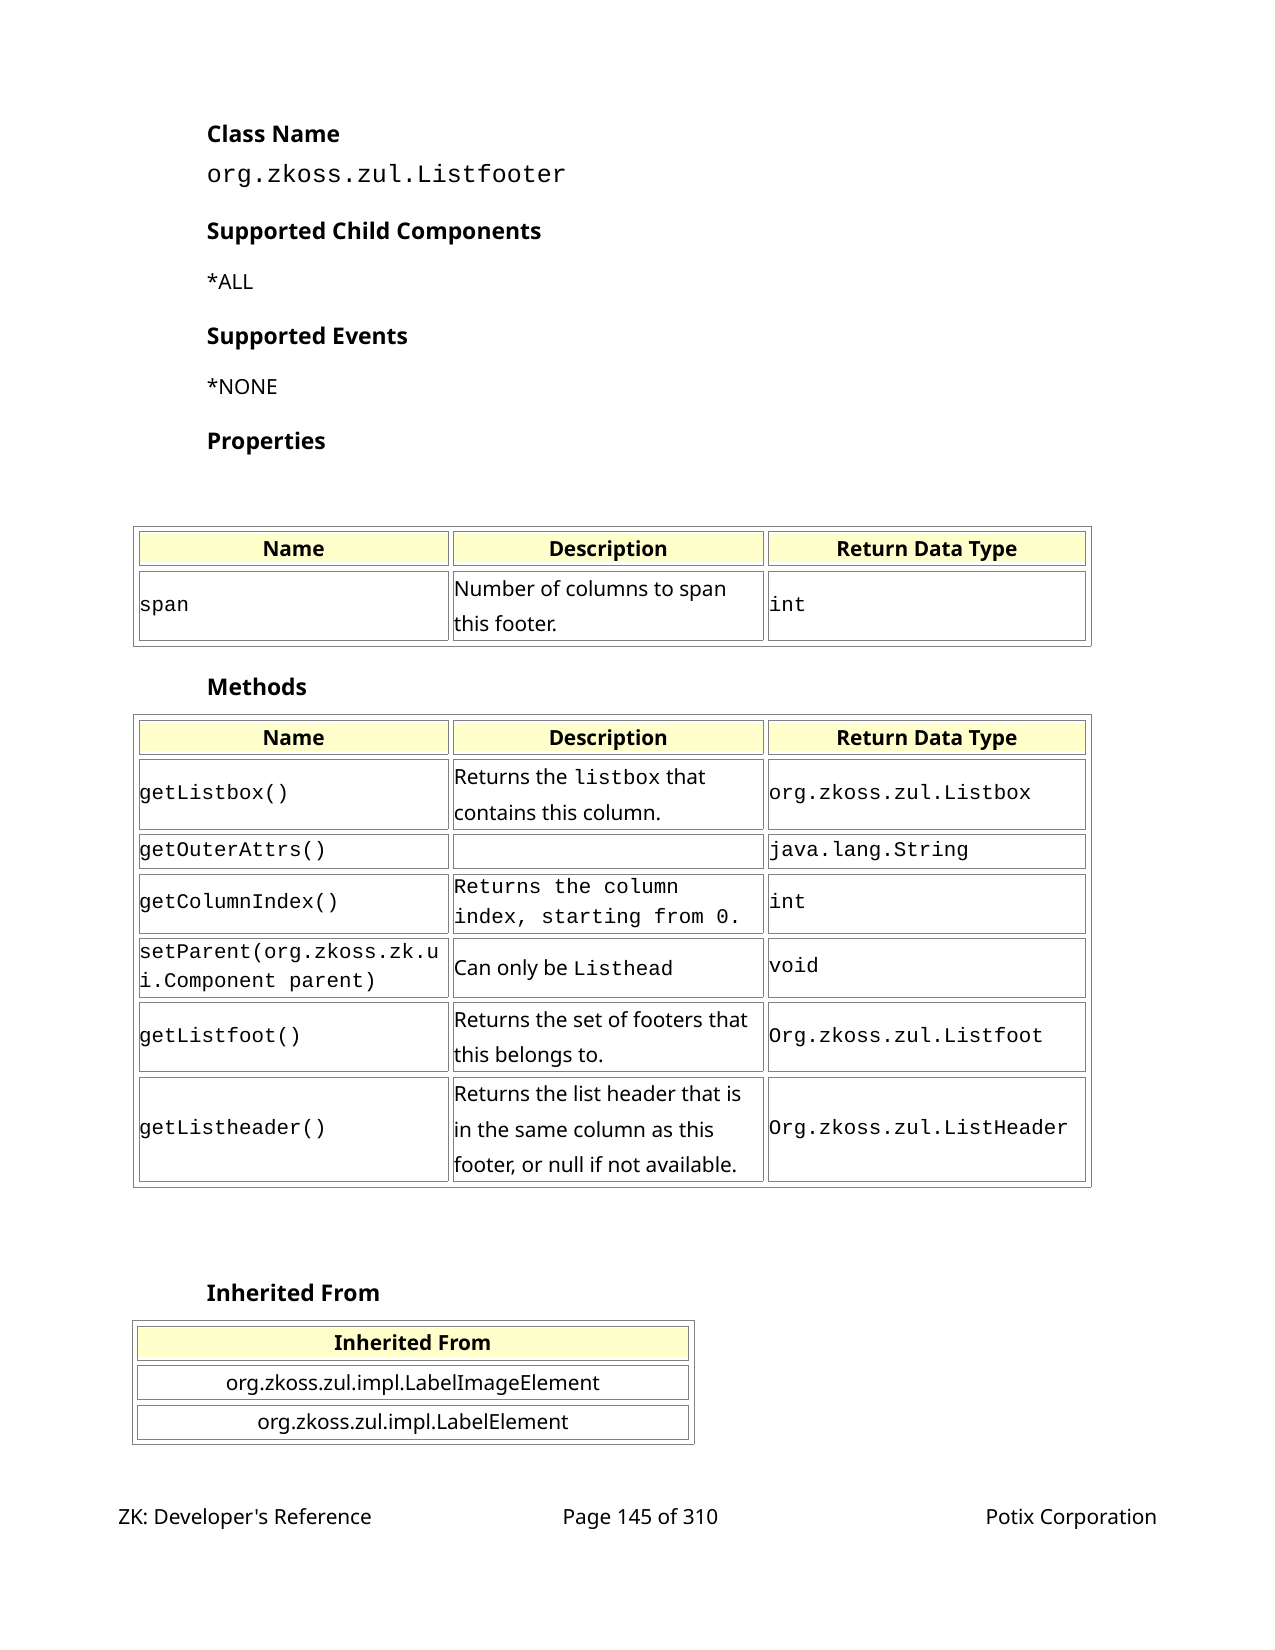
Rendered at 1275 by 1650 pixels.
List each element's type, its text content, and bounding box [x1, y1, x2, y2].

table_header Return Data Type [766, 715, 1088, 754]
table_cell setParent(org.zkoss.zk.ui.Component parent) [136, 933, 451, 997]
text org.zkoss.zul.Listfooter [207, 162, 1157, 190]
subtitle Supported Events [207, 320, 1157, 351]
table_header Description [451, 527, 766, 565]
table_cell Number of columns to span this footer. [451, 565, 766, 640]
table_cell int [766, 868, 1088, 932]
table_cell [451, 829, 766, 868]
table_cell Returns the column index, starting from 0. [451, 868, 766, 932]
table_header Name [136, 527, 451, 565]
table_cell getColumnIndex() [136, 868, 451, 932]
subtitle Inherited From [207, 1276, 1157, 1308]
table_cell getListfoot() [136, 997, 451, 1071]
table_cell Org.zkoss.zul.Listfoot [766, 997, 1088, 1071]
text *ALL [207, 267, 1157, 295]
table_header Name [136, 715, 451, 754]
subtitle Class Name [207, 118, 1157, 149]
table_cell Returns the list header that is in the same column as this footer, or null if not available. [451, 1071, 766, 1181]
table_cell org.zkoss.zul.impl.LabelImageElement [134, 1360, 691, 1399]
table_cell getListheader() [136, 1071, 451, 1181]
table_cell Org.zkoss.zul.ListHeader [766, 1071, 1088, 1181]
table_cell Returns the listbox that contains this column. [451, 754, 766, 829]
subtitle Methods [207, 671, 1157, 702]
table_cell Can only be Listhead [451, 933, 766, 997]
table_cell Returns the set of footers that this belongs to. [451, 997, 766, 1071]
table_cell getOuterAttrs() [136, 829, 451, 868]
table_cell span [136, 565, 451, 640]
table_cell org.zkoss.zul.Listbox [766, 754, 1088, 829]
text *NONE [207, 372, 1157, 400]
table_cell [454, 835, 763, 868]
table_cell java.lang.String [766, 829, 1088, 868]
table_cell int [766, 565, 1088, 640]
subtitle Properties [207, 425, 1157, 456]
table_header Description [451, 715, 766, 754]
subtitle Supported Child Components [207, 215, 1157, 246]
table_cell org.zkoss.zul.impl.LabelElement [134, 1399, 691, 1439]
table_cell void [766, 933, 1088, 997]
table_cell getListbox() [136, 754, 451, 829]
table_header Return Data Type [766, 527, 1088, 565]
table_header Inherited From [134, 1321, 691, 1360]
